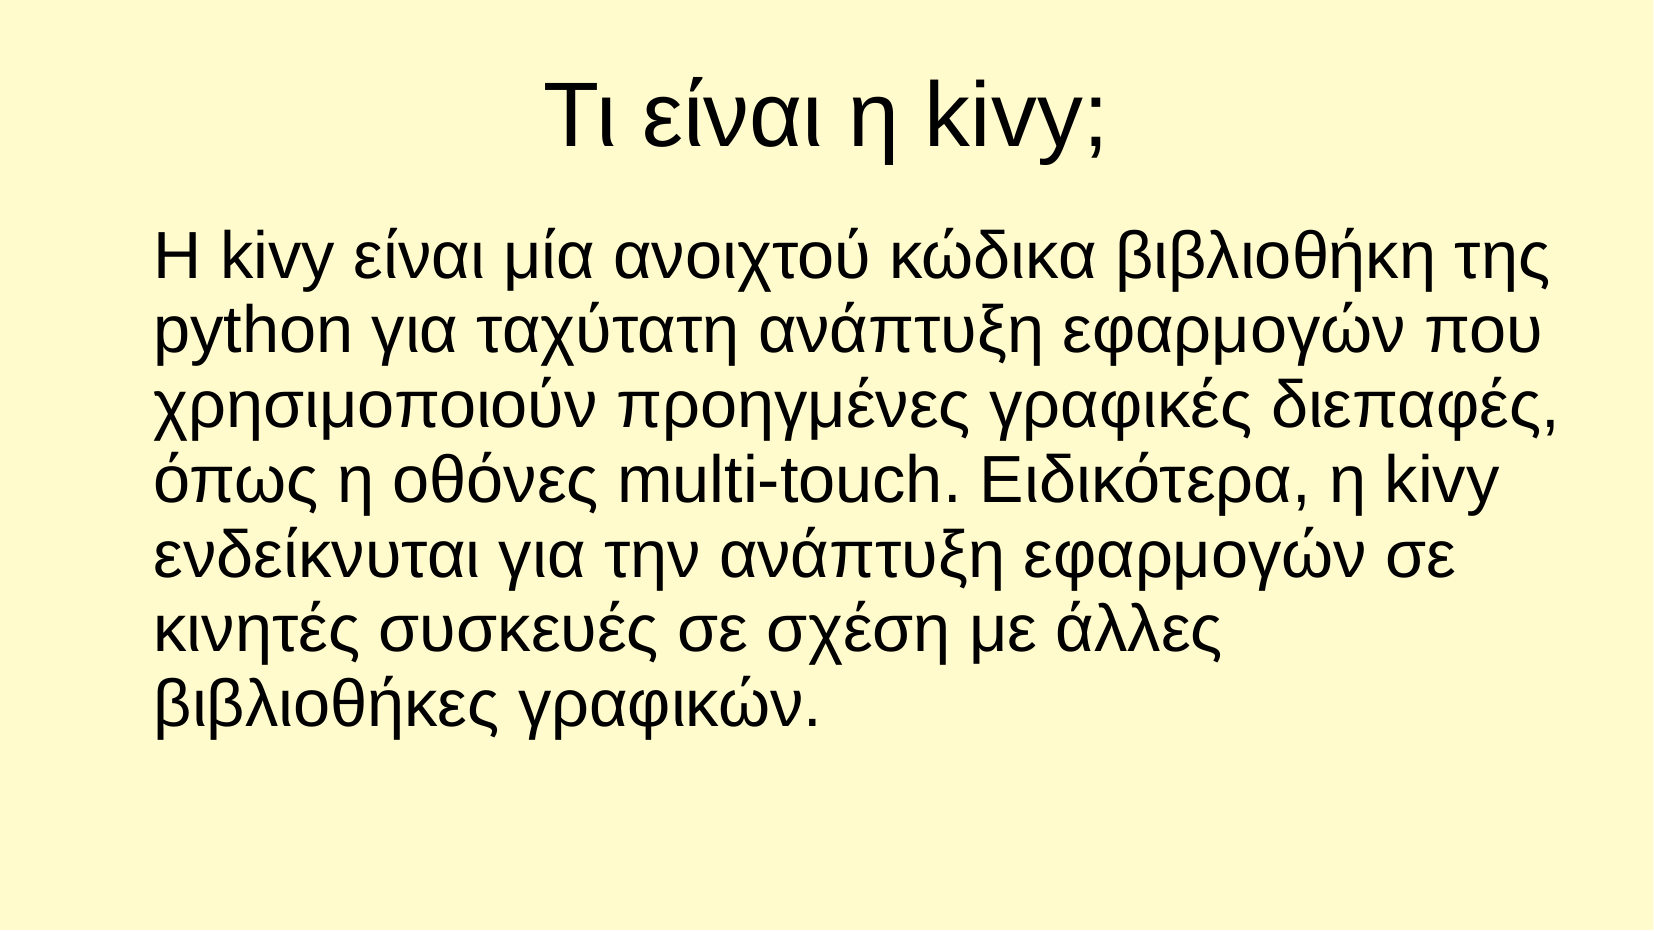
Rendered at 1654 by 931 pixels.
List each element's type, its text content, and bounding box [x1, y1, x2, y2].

list Η kivy είναι μία ανοιχτού κώδικα βιβλιοθήκη της python για ταχύτατη ανάπτυξη εφαρμογών που χρησιμοποιούν προηγμένες γραφικές διεπαφές, όπως η οθόνες multi-touch. Ειδικότερα, η kivy ενδείκνυται για την ανάπτυξη εφαρμογών σε κινητές συσκευές σε σχέση με άλλες βιβλιοθήκες γραφικών. [82, 217, 1571, 758]
title Τι είναι η kivy; [82, 37, 1571, 193]
